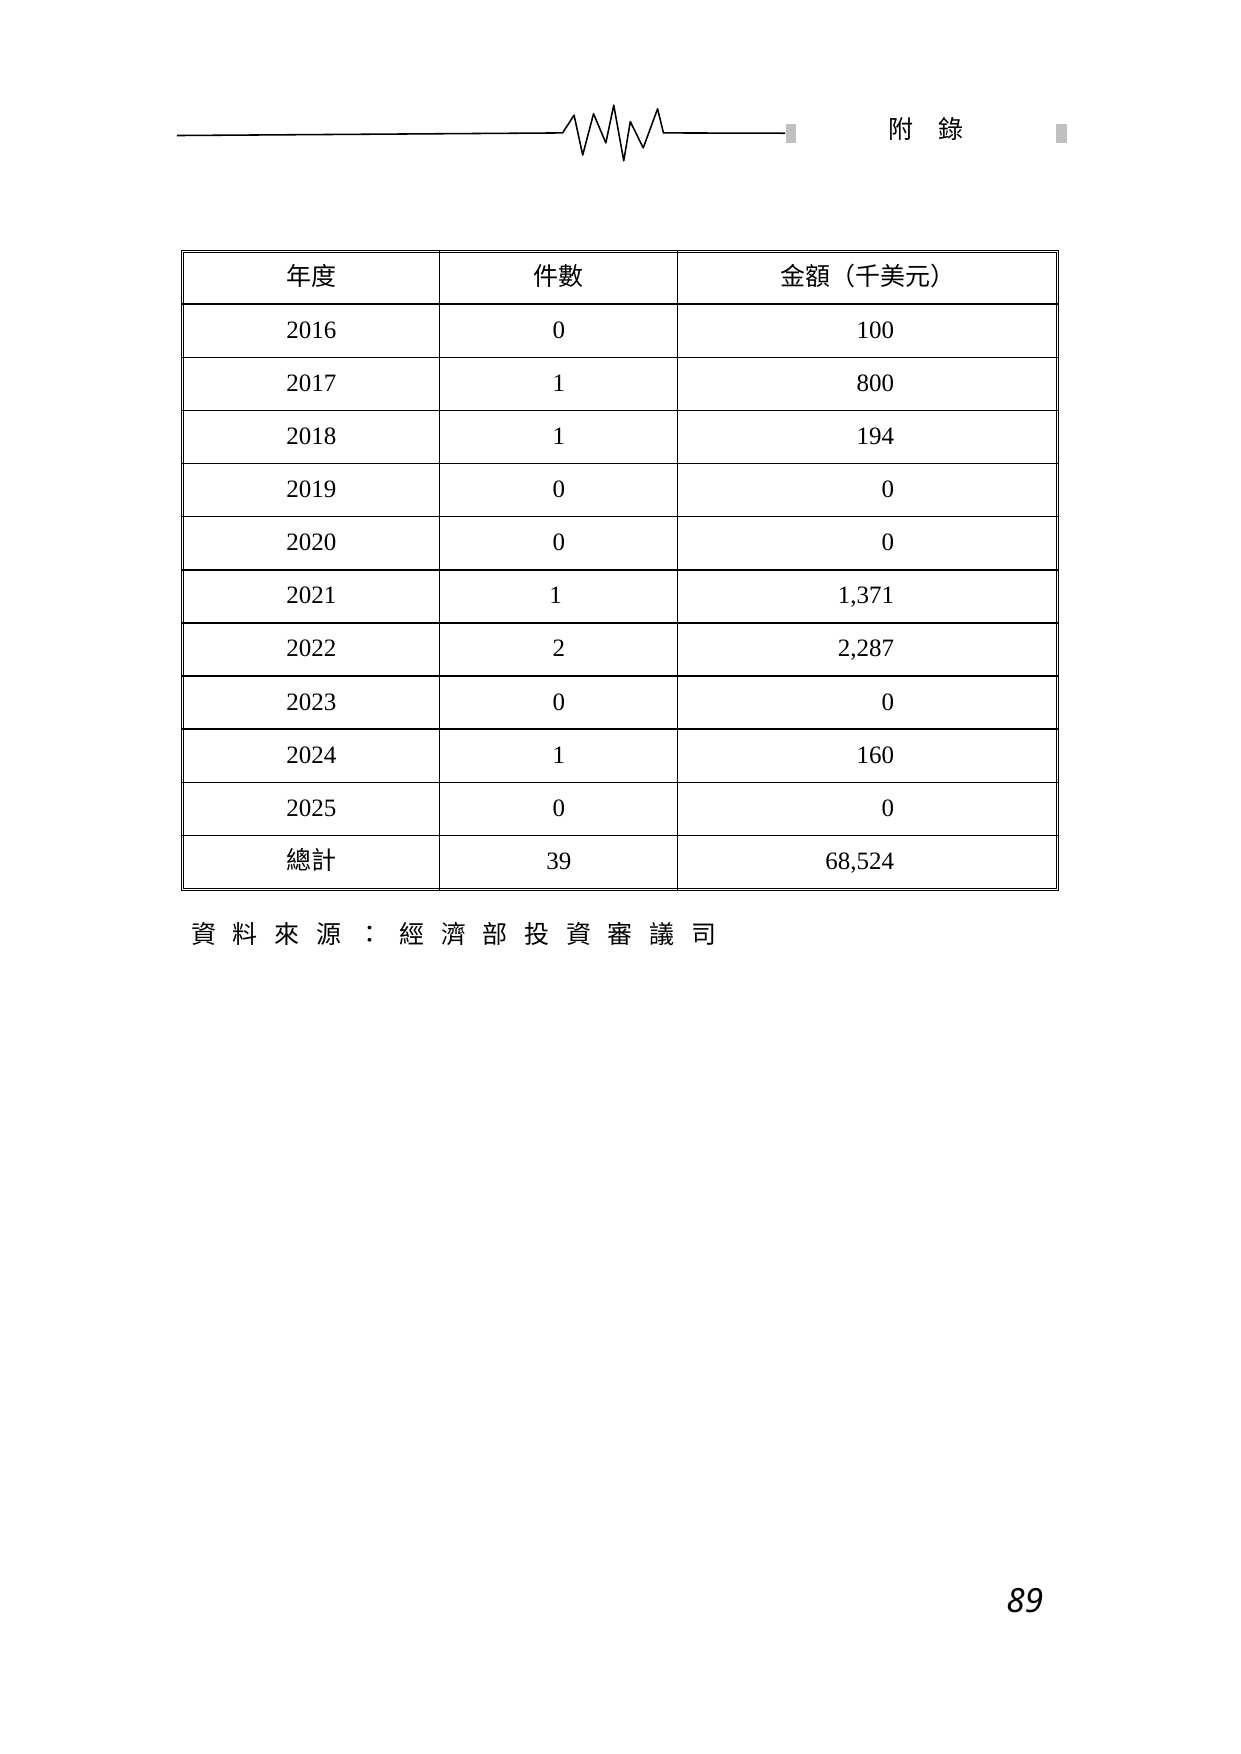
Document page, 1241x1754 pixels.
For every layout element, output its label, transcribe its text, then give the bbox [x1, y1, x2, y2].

table_cell 2021 [184, 571, 439, 622]
table_cell 39 [440, 836, 677, 888]
table_cell 1 [440, 411, 677, 463]
table_cell 0 [440, 464, 677, 516]
table_cell 2020 [184, 517, 439, 569]
table_cell 2018 [184, 411, 439, 463]
table_header 件數 [440, 253, 677, 303]
table_cell 800 [678, 358, 1056, 409]
table_cell 0 [440, 517, 677, 569]
table_cell 0 [440, 677, 677, 728]
table_cell 0 [440, 783, 677, 834]
table_cell 總計 [184, 836, 439, 888]
text 資料來源：經濟部投資審議司 [183, 891, 1058, 953]
table_cell 0 [678, 517, 1056, 569]
table_header 年度 [184, 253, 439, 303]
table_cell 1,371 [678, 571, 1056, 622]
table_cell 0 [678, 677, 1056, 728]
table_cell 2022 [184, 624, 439, 675]
table_cell 2025 [184, 783, 439, 834]
table_cell 68,524 [678, 836, 1056, 888]
table_cell 2024 [184, 730, 439, 781]
table_header 金額（千美元） [678, 253, 1056, 303]
table_cell 1 [440, 730, 677, 781]
table_cell 2019 [184, 464, 439, 516]
table_cell 100 [678, 305, 1056, 356]
table_cell 2 [440, 624, 677, 675]
table_cell 160 [678, 730, 1056, 781]
table_cell 2016 [184, 305, 439, 356]
table_cell 2017 [184, 358, 439, 409]
table_cell 194 [678, 411, 1056, 463]
table_cell 0 [678, 464, 1056, 516]
table_cell 1 [440, 571, 677, 622]
table_cell 2023 [184, 677, 439, 728]
table_cell 1 [440, 358, 677, 409]
table_cell 2,287 [678, 624, 1056, 675]
table_cell 0 [440, 305, 677, 356]
table_cell 0 [678, 783, 1056, 834]
